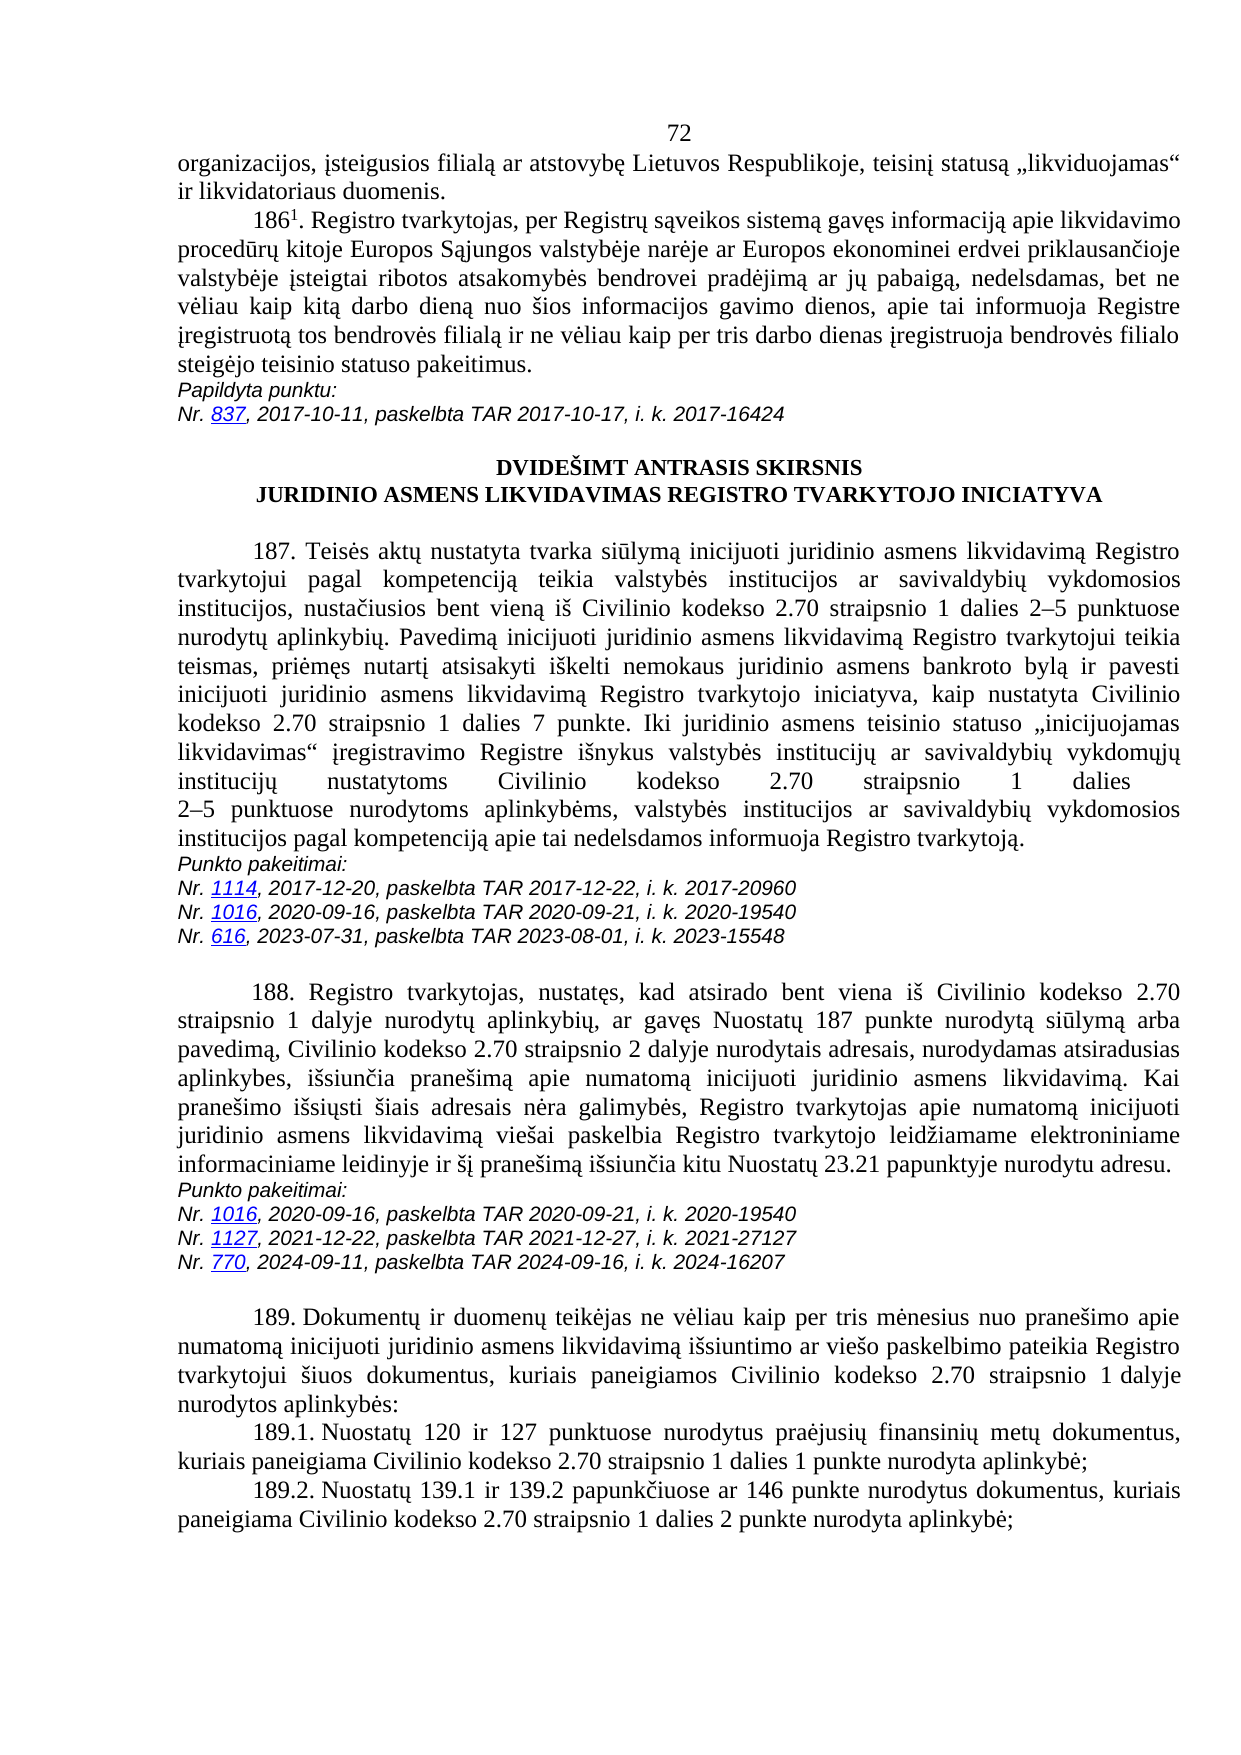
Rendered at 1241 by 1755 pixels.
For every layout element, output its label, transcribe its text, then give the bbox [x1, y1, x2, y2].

text organizacijos, įsteigusios filialą ar atstovybę Lietuvos Respublikoje, teisinį statusą „likviduojamas“ ir likvidatoriaus duomenis. [177, 148, 1181, 205]
text Punkto pakeitimai: [177, 1178, 1181, 1202]
text 188. Registro tvarkytojas, nustatęs, kad atsirado bent viena iš Civilinio kodekso 2.70 straipsnio 1 dalyje nurodytų aplinkybių, ar gavęs Nuostatų 187 punkte nurodytą siūlymą arba pavedimą, Civilinio kodekso 2.70 straipsnio 2 dalyje nurodytais adresais, nurodydamas atsiradusias aplinkybes, išsiunčia pranešimą apie numatomą inicijuoti juridinio asmens likvidavimą. Kai pranešimo išsiųsti šiais adresais nėra galimybės, Registro tvarkytojas apie numatomą inicijuoti juridinio asmens likvidavimą viešai paskelbia Registro tvarkytojo leidžiamame elektroniniame informaciniame leidinyje ir šį pranešimą išsiunčia kitu Nuostatų 23.21 papunktyje nurodytu adresu. [177, 977, 1181, 1178]
text Punkto pakeitimai: [177, 852, 1181, 876]
text Nr. 1127, 2021-12-22, paskelbta TAR 2021-12-27, i. k. 2021-27127 [177, 1226, 1181, 1250]
text 189. Dokumentų ir duomenų teikėjas ne vėliau kaip per tris mėnesius nuo pranešimo apie numatomą inicijuoti juridinio asmens likvidavimą išsiuntimo ar viešo paskelbimo pateikia Registro tvarkytojui šiuos dokumentus, kuriais paneigiamos Civilinio kodekso 2.70 straipsnio 1 dalyje nurodytos aplinkybės: [177, 1302, 1181, 1417]
text Nr. 837, 2017-10-11, paskelbta TAR 2017-10-17, i. k. 2017-16424 [177, 402, 1181, 426]
text DVIDEŠIMT ANTRASIS SKIRSNIS [177, 454, 1181, 481]
text 189.2. Nuostatų 139.1 ir 139.2 papunkčiuose ar 146 punkte nurodytus dokumentus, kuriais paneigiama Civilinio kodekso 2.70 straipsnio 1 dalies 2 punkte nurodyta aplinkybė; [177, 1475, 1181, 1532]
text Nr. 770, 2024-09-11, paskelbta TAR 2024-09-16, i. k. 2024-16207 [177, 1250, 1181, 1274]
text JURIDINIO ASMENS LIKVIDAVIMAS REGISTRO TVARKYTOJO INICIATYVA [177, 481, 1181, 507]
text Papildyta punktu: [177, 378, 1181, 402]
text Nr. 1016, 2020-09-16, paskelbta TAR 2020-09-21, i. k. 2020-19540 [177, 1202, 1181, 1226]
text 1861. Registro tvarkytojas, per Registrų sąveikos sistemą gavęs informaciją apie likvidavimo procedūrų kitoje Europos Sąjungos valstybėje narėje ar Europos ekonominei erdvei priklausančioje valstybėje įsteigtai ribotos atsakomybės bendrovei pradėjimą ar jų pabaigą, nedelsdamas, bet ne vėliau kaip kitą darbo dieną nuo šios informacijos gavimo dienos, apie tai informuoja Registre įregistruotą tos bendrovės filialą ir ne vėliau kaip per tris darbo dienas įregistruoja bendrovės filialo steigėjo teisinio statuso pakeitimus. [177, 205, 1181, 378]
text 189.1. Nuostatų 120 ir 127 punktuose nurodytus praėjusių finansinių metų dokumentus, kuriais paneigiama Civilinio kodekso 2.70 straipsnio 1 dalies 1 punkte nurodyta aplinkybė; [177, 1417, 1181, 1475]
text Nr. 616, 2023-07-31, paskelbta TAR 2023-08-01, i. k. 2023-15548 [177, 924, 1181, 948]
text 187. Teisės aktų nustatyta tvarka siūlymą inicijuoti juridinio asmens likvidavimą Registro tvarkytojui pagal kompetenciją teikia valstybės institucijos ar savivaldybių vykdomosios institucijos, nustačiusios bent vieną iš Civilinio kodekso 2.70 straipsnio 1 dalies 2–5 punktuose nurodytų aplinkybių. Pavedimą inicijuoti juridinio asmens likvidavimą Registro tvarkytojui teikia teismas, priėmęs nutartį atsisakyti iškelti nemokaus juridinio asmens bankroto bylą ir pavesti inicijuoti juridinio asmens likvidavimą Registro tvarkytojo iniciatyva, kaip nustatyta Civilinio kodekso 2.70 straipsnio 1 dalies 7 punkte. Iki juridinio asmens teisinio statuso „inicijuojamas likvidavimas“ įregistravimo Registre išnykus valstybės institucijų ar savivaldybių vykdomųjų institucijų nustatytoms Civilinio kodekso 2.70 straipsnio 1 dalies 2–5 punktuose nurodytoms aplinkybėms, valstybės institucijos ar savivaldybių vykdomosios institucijos pagal kompetenciją apie tai nedelsdamos informuoja Registro tvarkytoją. [177, 536, 1181, 852]
text Nr. 1016, 2020-09-16, paskelbta TAR 2020-09-21, i. k. 2020-19540 [177, 900, 1181, 924]
text Nr. 1114, 2017-12-20, paskelbta TAR 2017-12-22, i. k. 2017-20960 [177, 876, 1181, 900]
